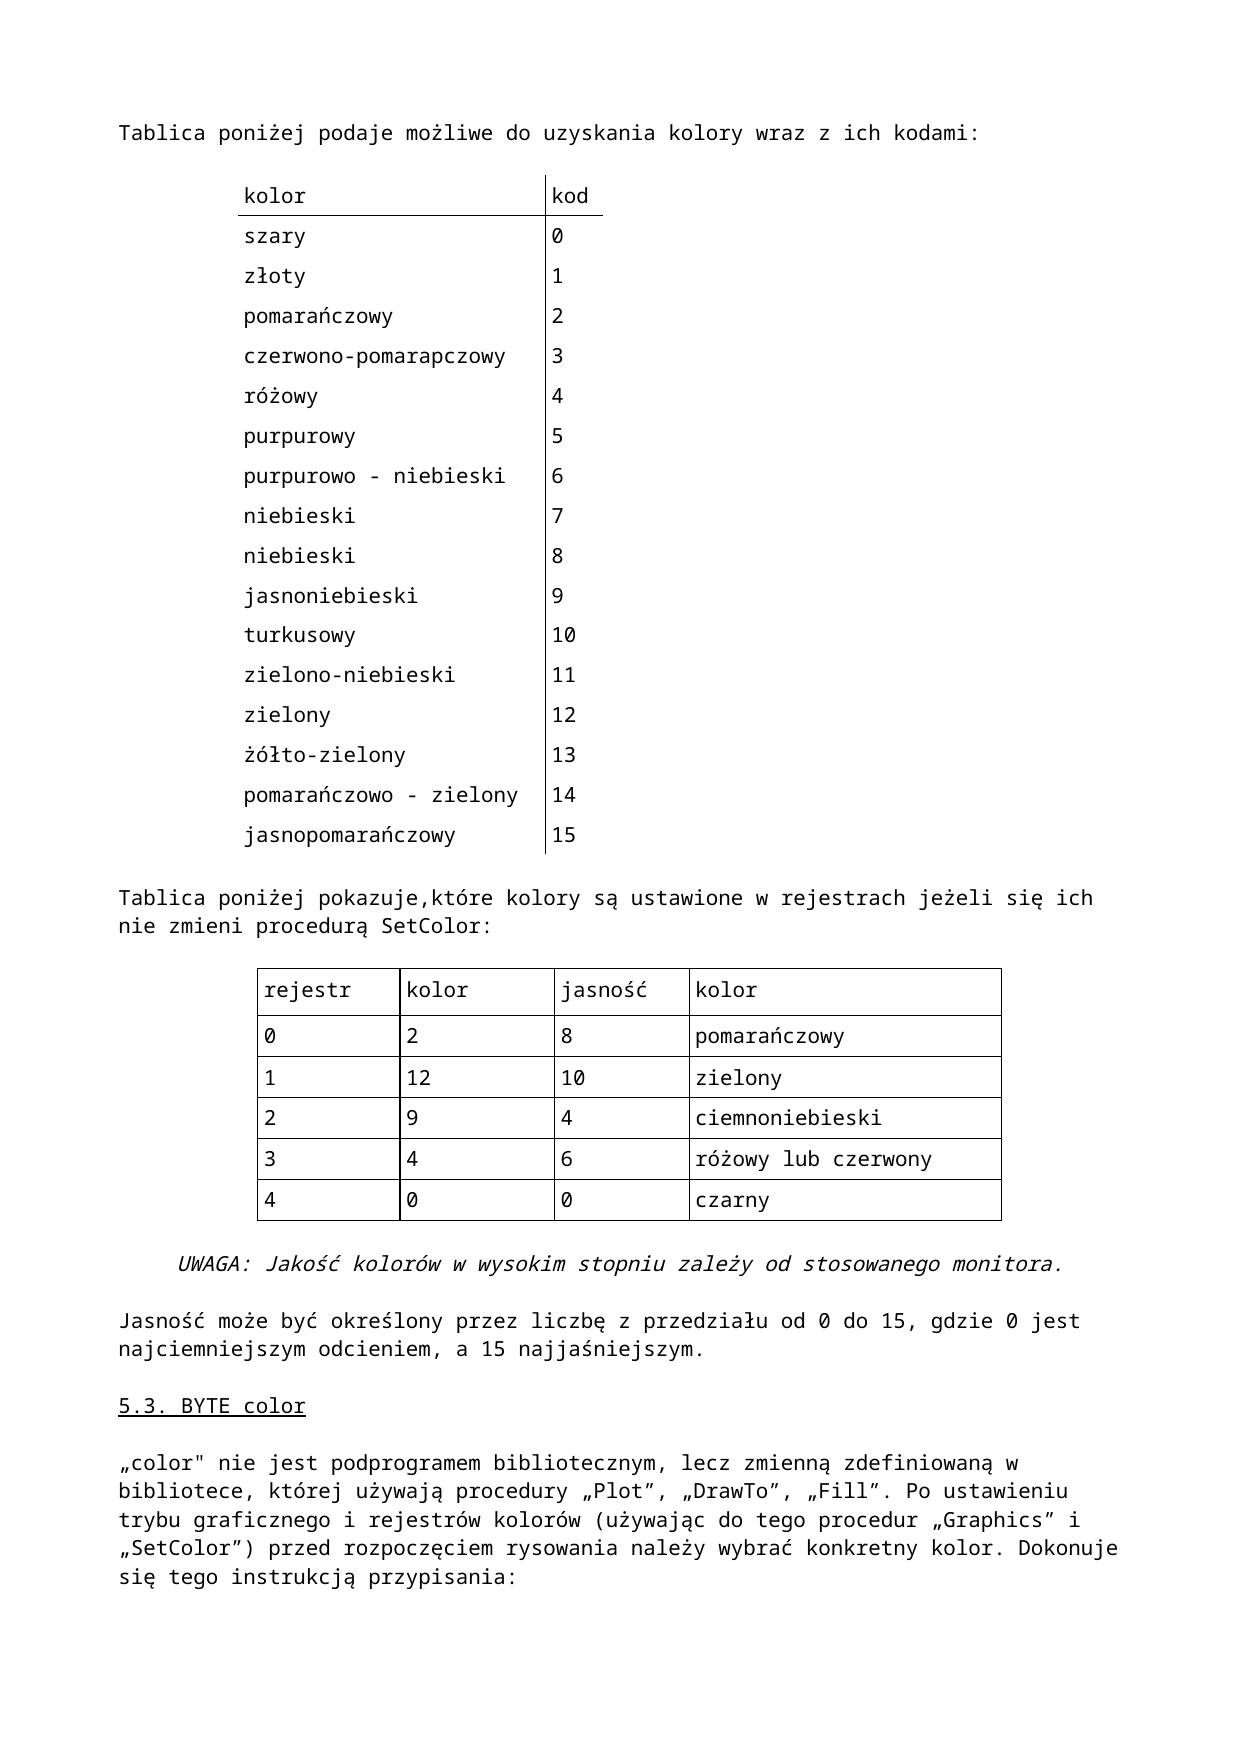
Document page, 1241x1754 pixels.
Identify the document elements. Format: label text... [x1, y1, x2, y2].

text 5.3. BYTE color [118, 1391, 1122, 1420]
table_cell 0 [401, 1180, 554, 1219]
table_cell 4 [401, 1139, 554, 1179]
text Tablica poniżej pokazuje,które kolory są ustawione w rejestrach jeżeli się ich nie zmieni procedurą SetColor: [118, 883, 1122, 939]
table_cell 12 [401, 1057, 554, 1097]
table_cell czerwono-pomarapczowy [238, 336, 545, 376]
table_header kolor [238, 175, 545, 215]
table_cell 5 [546, 415, 603, 455]
table_cell złoty [238, 256, 545, 296]
table_cell 14 [546, 775, 603, 814]
table_cell żółto-zielony [238, 735, 545, 774]
table_cell 0 [546, 216, 603, 256]
table_cell purpurowo - niebieski [238, 455, 545, 495]
table_cell 4 [546, 376, 603, 415]
table_cell 2 [401, 1016, 554, 1056]
table_cell 15 [546, 814, 603, 854]
table_cell 9 [401, 1098, 554, 1138]
table_cell 9 [546, 575, 603, 615]
text Tablica poniżej podaje możliwe do uzyskania kolory wraz z ich kodami: [118, 118, 1122, 147]
table_cell 7 [546, 495, 603, 535]
table_cell 4 [555, 1098, 689, 1138]
table_cell jasnoniebieski [238, 575, 545, 615]
table_header kolor [401, 969, 554, 1015]
table_cell purpurowy [238, 415, 545, 455]
table_header kolor [690, 969, 1001, 1015]
table_cell niebieski [238, 535, 545, 575]
table_header rejestr [258, 969, 399, 1015]
table_cell 10 [555, 1057, 689, 1097]
table_cell zielono-niebieski [238, 655, 545, 695]
table_header jasność [555, 969, 689, 1015]
table_cell 2 [258, 1098, 399, 1138]
table_cell 10 [546, 615, 603, 655]
table_cell niebieski [238, 495, 545, 535]
table_cell 8 [546, 535, 603, 575]
table_cell jasnopomarańczowy [238, 814, 545, 854]
text Jasność może być określony przez liczbę z przedziału od 0 do 15, gdzie 0 jest najciemniejszym odcieniem, a 15 najjaśniejszym. [118, 1306, 1122, 1363]
table_cell 6 [555, 1139, 689, 1179]
table_cell 0 [258, 1016, 399, 1056]
table_cell 1 [546, 256, 603, 296]
table_cell pomarańczowy [238, 296, 545, 336]
text „color" nie jest podprogramem bibliotecznym, lecz zmienną zdefiniowaną w bibliotece, której używają procedury „Plot”, „DrawTo”, „Fill”. Po ustawieniu trybu graficznego i rejestrów kolorów (używając do tego procedur „Graphics” i „SetColor”) przed rozpoczęciem rysowania należy wybrać konkretny kolor. Dokonuje się tego instrukcją przypisania: [118, 1448, 1122, 1590]
table_cell 13 [546, 735, 603, 774]
table_cell pomarańczowy [690, 1016, 1001, 1056]
text UWAGA: Jakość kolorów w wysokim stopniu zależy od stosowanego monitora. [118, 1249, 1122, 1277]
table_cell 8 [555, 1016, 689, 1056]
table_cell pomarańczowo - zielony [238, 775, 545, 814]
table_header kod [546, 175, 603, 215]
table_cell różowy [238, 376, 545, 415]
table_cell szary [238, 216, 545, 256]
table_cell 3 [546, 336, 603, 376]
table_cell 2 [546, 296, 603, 336]
table_cell 1 [258, 1057, 399, 1097]
table_cell 0 [555, 1180, 689, 1219]
table_cell 3 [258, 1139, 399, 1179]
table_cell 12 [546, 695, 603, 734]
table_cell 4 [258, 1180, 399, 1219]
table_cell czarny [690, 1180, 1001, 1219]
table_cell zielony [238, 695, 545, 734]
table_cell 11 [546, 655, 603, 695]
table_cell zielony [690, 1057, 1001, 1097]
table_cell 6 [546, 455, 603, 495]
table_cell różowy lub czerwony [690, 1139, 1001, 1179]
table_cell turkusowy [238, 615, 545, 655]
table_cell ciemnoniebieski [690, 1098, 1001, 1138]
